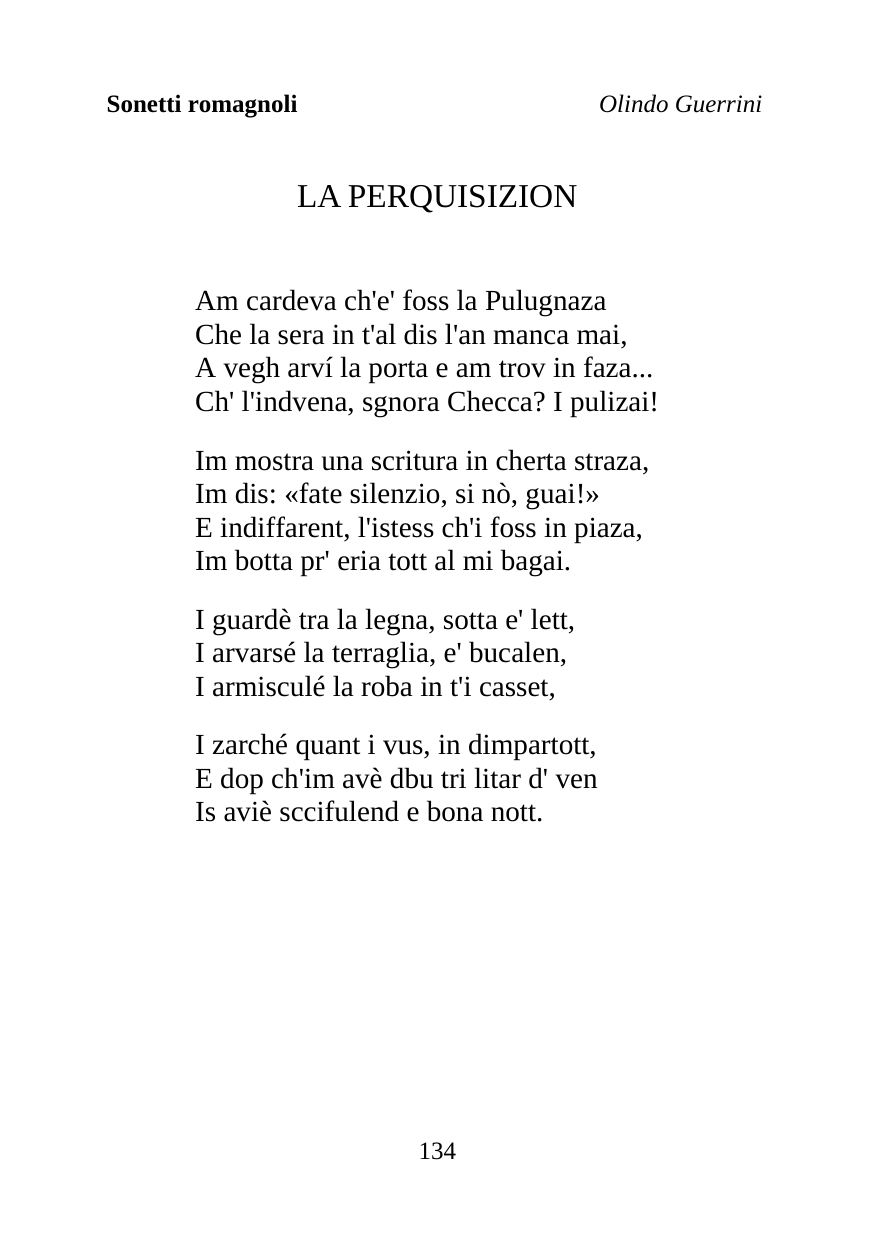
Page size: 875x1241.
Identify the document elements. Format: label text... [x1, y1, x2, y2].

text I zarché quant i vus, in dimpartott, E dop ch'im avè dbu tri litar d' ven Is aviè sccifulend e bona nott. [195, 727, 768, 828]
text Am cardeva ch'e' foss la Pulugnaza Che la sera in t'al dis l'an manca mai, A vegh arví la porta e am trov in faza... Ch' l'indvena, sgnora Checca? I pulizai! [195, 283, 768, 418]
text Im mostra una scritura in cherta straza, Im dis: «fate silenzio, si nò, guai!» E indiffarent, l'istess ch'i foss in piaza, Im botta pr' eria tott al mi bagai. [195, 443, 768, 577]
text I guardè tra la legna, sotta e' lett, I arvarsé la terraglia, e' bucalen, I armisculé la roba in t'i casset, [195, 602, 768, 702]
subtitle LA PERQUISIZION [106, 176, 768, 214]
